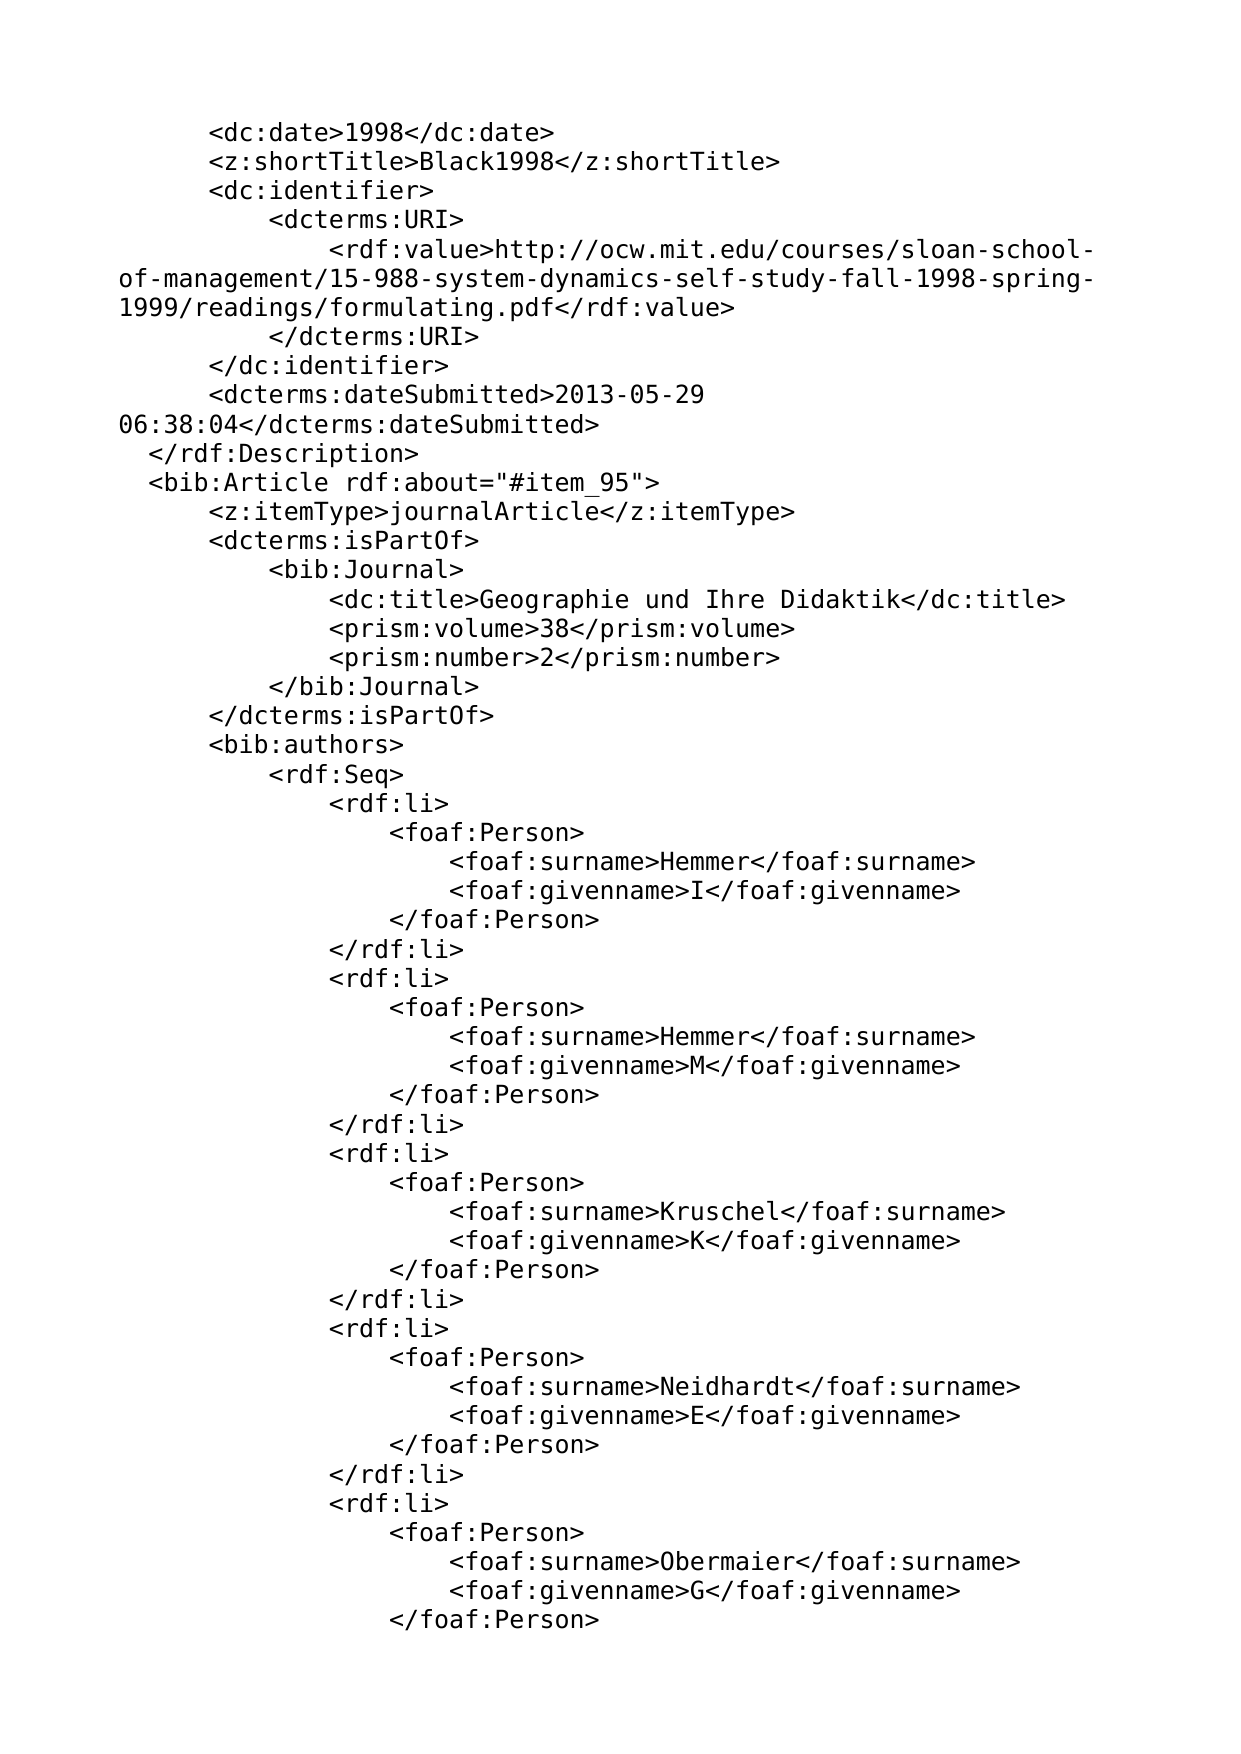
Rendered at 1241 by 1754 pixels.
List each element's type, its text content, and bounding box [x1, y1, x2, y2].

text <dc:date>1998</dc:date> <z:shortTitle>Black1998</z:shortTitle> <dc:identifier> <dcterms:URI> <rdf:value>http://ocw.mit.edu/courses/sloan-school-of-management/15-988-system-dynamics-self-study-fall-1998-spring-1999/readings/formulating.pdf</rdf:value> </dcterms:URI> </dc:identifier> <dcterms:dateSubmitted>2013-05-29 06:38:04</dcterms:dateSubmitted> </rdf:Description> <bib:Article rdf:about="#item_95"> <z:itemType>journalArticle</z:itemType> <dcterms:isPartOf> <bib:Journal> <dc:title>Geographie und Ihre Didaktik</dc:title> <prism:volume>38</prism:volume> <prism:number>2</prism:number> </bib:Journal> </dcterms:isPartOf> <bib:authors> <rdf:Seq> <rdf:li> <foaf:Person> <foaf:surname>Hemmer</foaf:surname> <foaf:givenname>I</foaf:givenname> </foaf:Person> </rdf:li> <rdf:li> <foaf:Person> <foaf:surname>Hemmer</foaf:surname> <foaf:givenname>M</foaf:givenname> </foaf:Person> </rdf:li> <rdf:li> <foaf:Person> <foaf:surname>Kruschel</foaf:surname> <foaf:givenname>K</foaf:givenname> </foaf:Person> </rdf:li> <rdf:li> <foaf:Person> <foaf:surname>Neidhardt</foaf:surname> <foaf:givenname>E</foaf:givenname> </foaf:Person> </rdf:li> <rdf:li> <foaf:Person> <foaf:surname>Obermaier</foaf:surname> <foaf:givenname>G</foaf:givenname> </foaf:Person> [118, 118, 1122, 1635]
